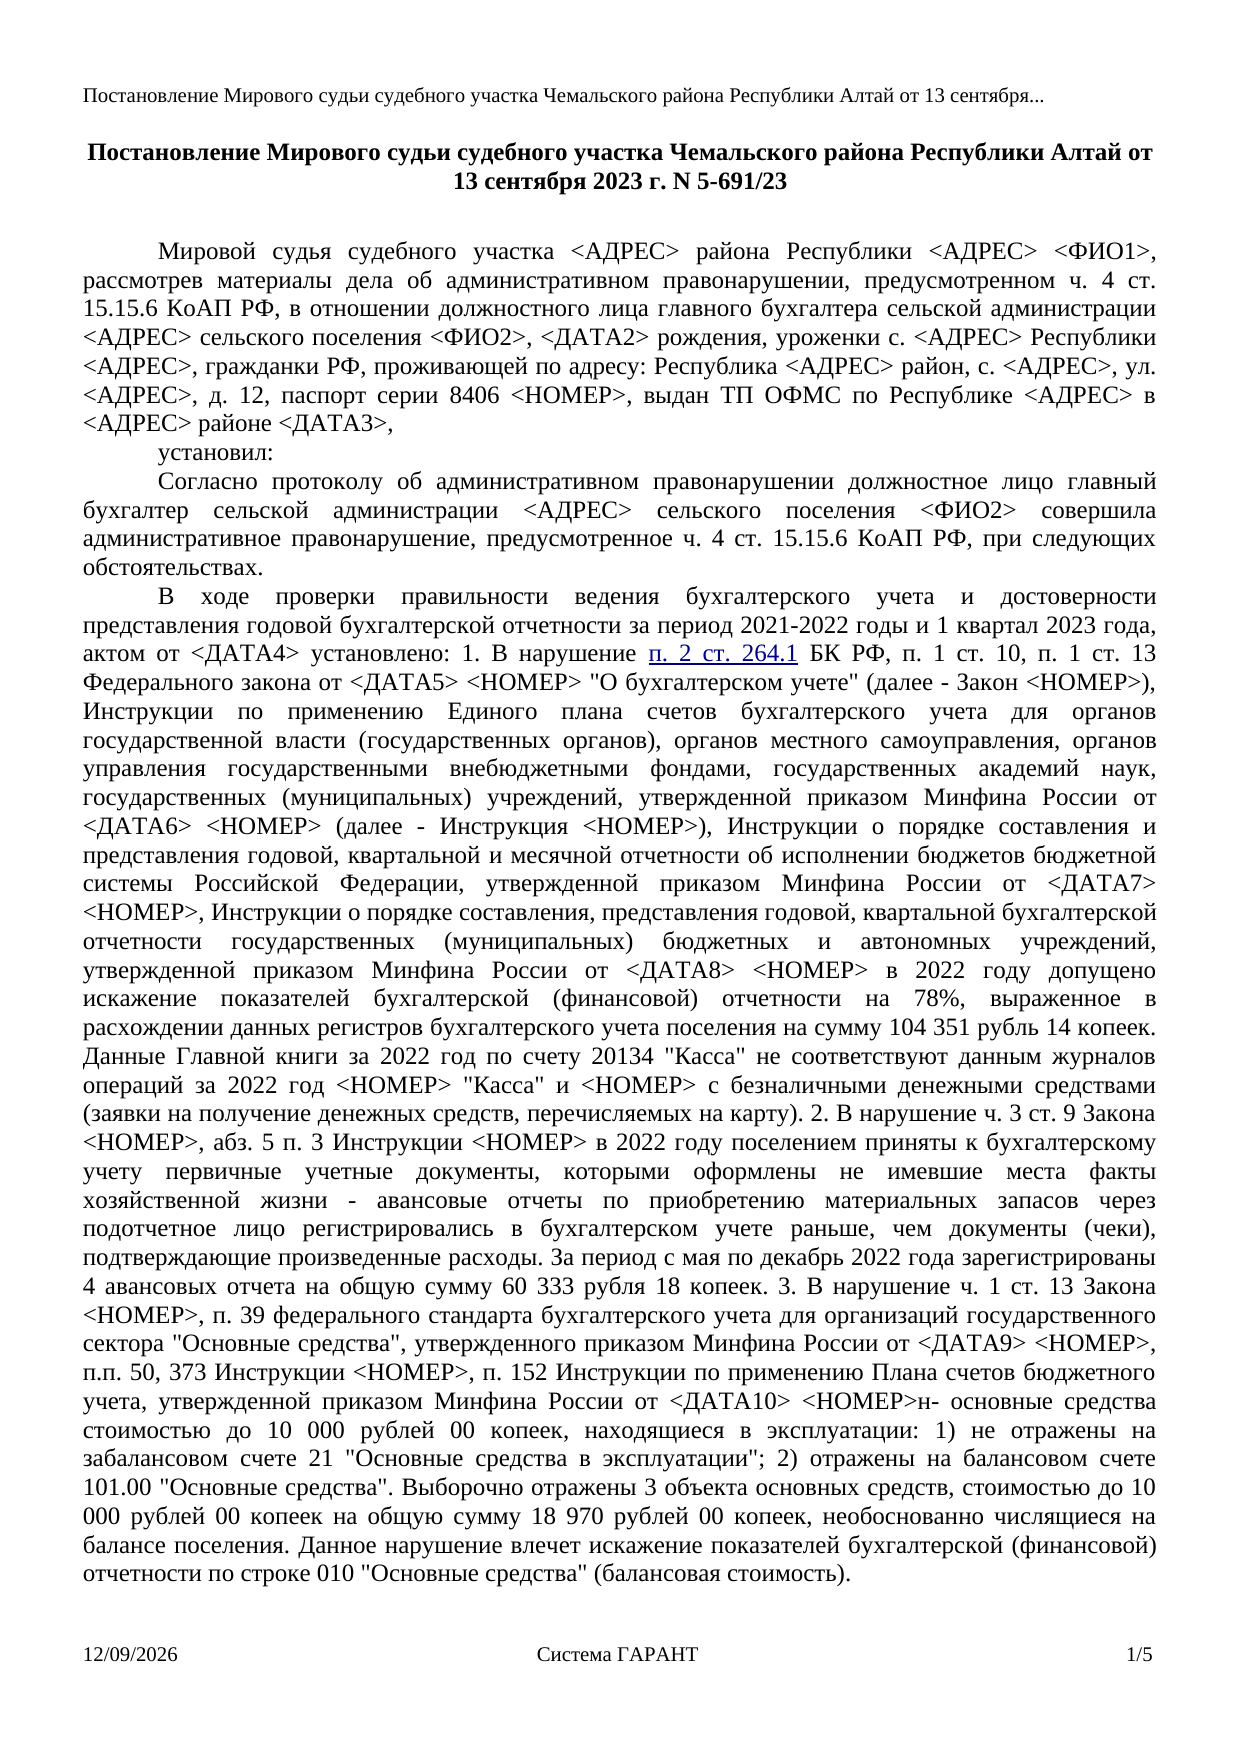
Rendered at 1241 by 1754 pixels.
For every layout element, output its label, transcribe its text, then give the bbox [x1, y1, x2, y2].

subtitle Постановление Мирового судьи судебного участка Чемальского района Республики Алтай от 13 сентября 2023 г. N 5-691/23 [83, 137, 1157, 195]
text Мировой судья судебного участка <АДРЕС> района Республики <АДРЕС> <ФИО1>, рассмотрев материалы дела об административном правонарушении, предусмотренном ч. 4 ст. 15.15.6 КоАП РФ, в отношении должностного лица главного бухгалтера сельской администрации <АДРЕС> сельского поселения <ФИО2>, <ДАТА2> рождения, уроженки с. <АДРЕС> Республики <АДРЕС>, гражданки РФ, проживающей по адресу: Республика <АДРЕС> район, с. <АДРЕС>, ул. <АДРЕС>, д. 12, паспорт серии 8406 <НОМЕР>, выдан ТП ОФМС по Республике <АДРЕС> в <АДРЕС> районе <ДАТА3>, [83, 236, 1157, 437]
text В ходе проверки правильности ведения бухгалтерского учета и достоверности представления годовой бухгалтерской отчетности за период 2021-2022 годы и 1 квартал 2023 года, актом от <ДАТА4> установлено: 1. В нарушение п. 2 ст. 264.1 БК РФ, п. 1 ст. 10, п. 1 ст. 13 Федерального закона от <ДАТА5> <НОМЕР> "О бухгалтерском учете" (далее - Закон <НОМЕР>), Инструкции по применению Единого плана счетов бухгалтерского учета для органов государственной власти (государственных органов), органов местного самоуправления, органов управления государственными внебюджетными фондами, государственных академий наук, государственных (муниципальных) учреждений, утвержденной приказом Минфина России от <ДАТА6> <НОМЕР> (далее - Инструкция <НОМЕР>), Инструкции о порядке составления и представления годовой, квартальной и месячной отчетности об исполнении бюджетов бюджетной системы Российской Федерации, утвержденной приказом Минфина России от <ДАТА7> <НОМЕР>, Инструкции о порядке составления, представления годовой, квартальной бухгалтерской отчетности государственных (муниципальных) бюджетных и автономных учреждений, утвержденной приказом Минфина России от <ДАТА8> <НОМЕР> в 2022 году допущено искажение показателей бухгалтерской (финансовой) отчетности на 78%, выраженное в расхождении данных регистров бухгалтерского учета поселения на сумму 104 351 рубль 14 копеек. Данные Главной книги за 2022 год по счету 20134 "Касса" не соответствуют данным журналов операций за 2022 год <НОМЕР> "Касса" и <НОМЕР> с безналичными денежными средствами (заявки на получение денежных средств, перечисляемых на карту). 2. В нарушение ч. 3 ст. 9 Закона <НОМЕР>, абз. 5 п. 3 Инструкции <НОМЕР> в 2022 году поселением приняты к бухгалтерскому учету первичные учетные документы, которыми оформлены не имевшие места факты хозяйственной жизни - авансовые отчеты по приобретению материальных запасов через подотчетное лицо регистрировались в бухгалтерском учете раньше, чем документы (чеки), подтверждающие произведенные расходы. За период с мая по декабрь 2022 года зарегистрированы 4 авансовых отчета на общую сумму 60 333 рубля 18 копеек. 3. В нарушение ч. 1 ст. 13 Закона <НОМЕР>, п. 39 федерального стандарта бухгалтерского учета для организаций государственного сектора "Основные средства", утвержденного приказом Минфина России от <ДАТА9> <НОМЕР>, п.п. 50, 373 Инструкции <НОМЕР>, п. 152 Инструкции по применению Плана счетов бюджетного учета, утвержденной приказом Минфина России от <ДАТА10> <НОМЕР>н- основные средства стоимостью до 10 000 рублей 00 копеек, находящиеся в эксплуатации: 1) не отражены на забалансовом счете 21 "Основные средства в эксплуатации"; 2) отражены на балансовом счете 101.00 "Основные средства". Выборочно отражены 3 объекта основных средств, стоимостью до 10 000 рублей 00 копеек на общую сумму 18 970 рублей 00 копеек, необоснованно числящиеся на балансе поселения. Данное нарушение влечет искажение показателей бухгалтерской (финансовой) отчетности по строке 010 "Основные средства" (балансовая стоимость). [83, 581, 1157, 1587]
text Согласно протоколу об административном правонарушении должностное лицо главный бухгалтер сельской администрации <АДРЕС> сельского поселения <ФИО2> совершила административное правонарушение, предусмотренное ч. 4 ст. 15.15.6 КоАП РФ, при следующих обстоятельствах. [83, 466, 1157, 581]
text установил: [83, 437, 1157, 466]
